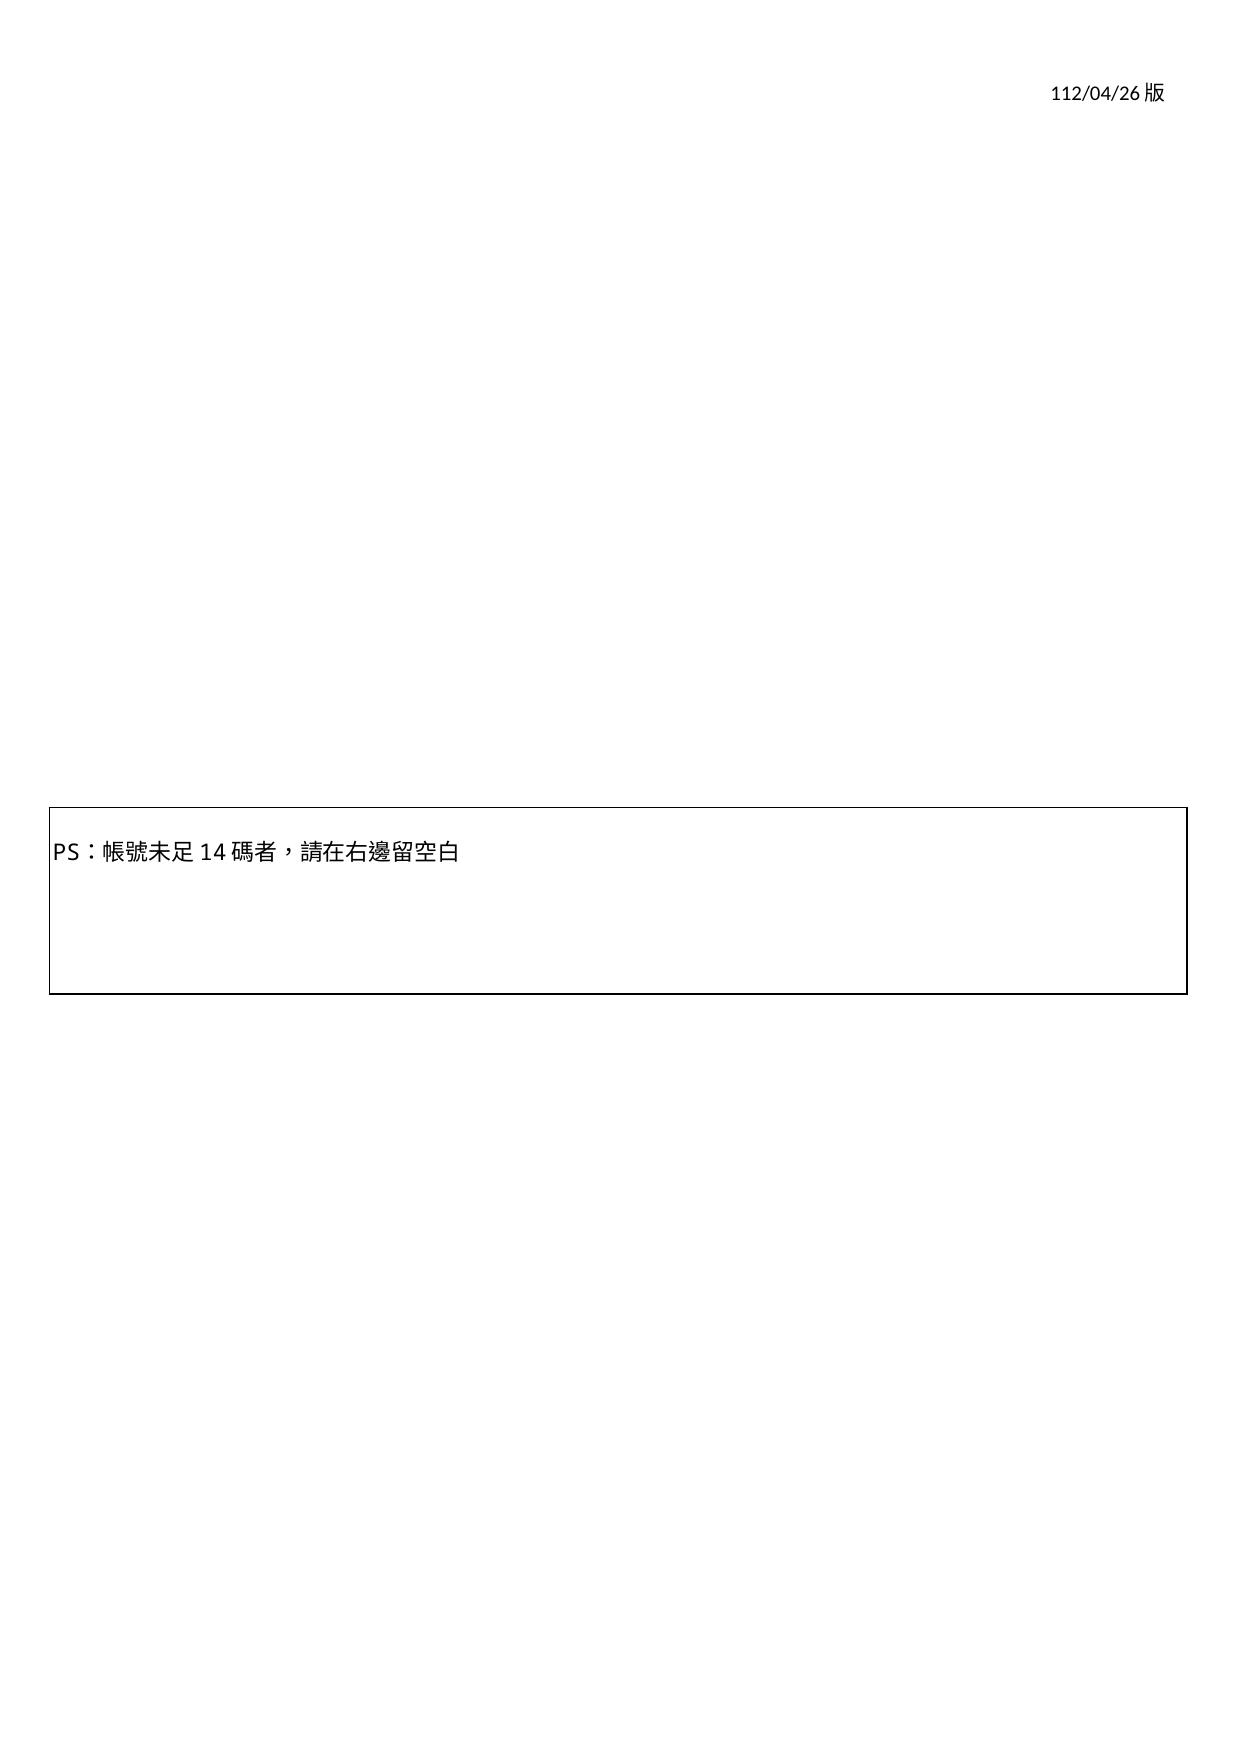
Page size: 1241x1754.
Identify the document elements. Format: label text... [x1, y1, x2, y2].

table_cell PS：帳號未足14碼者，請在右邊留空白 [50, 808, 1186, 993]
